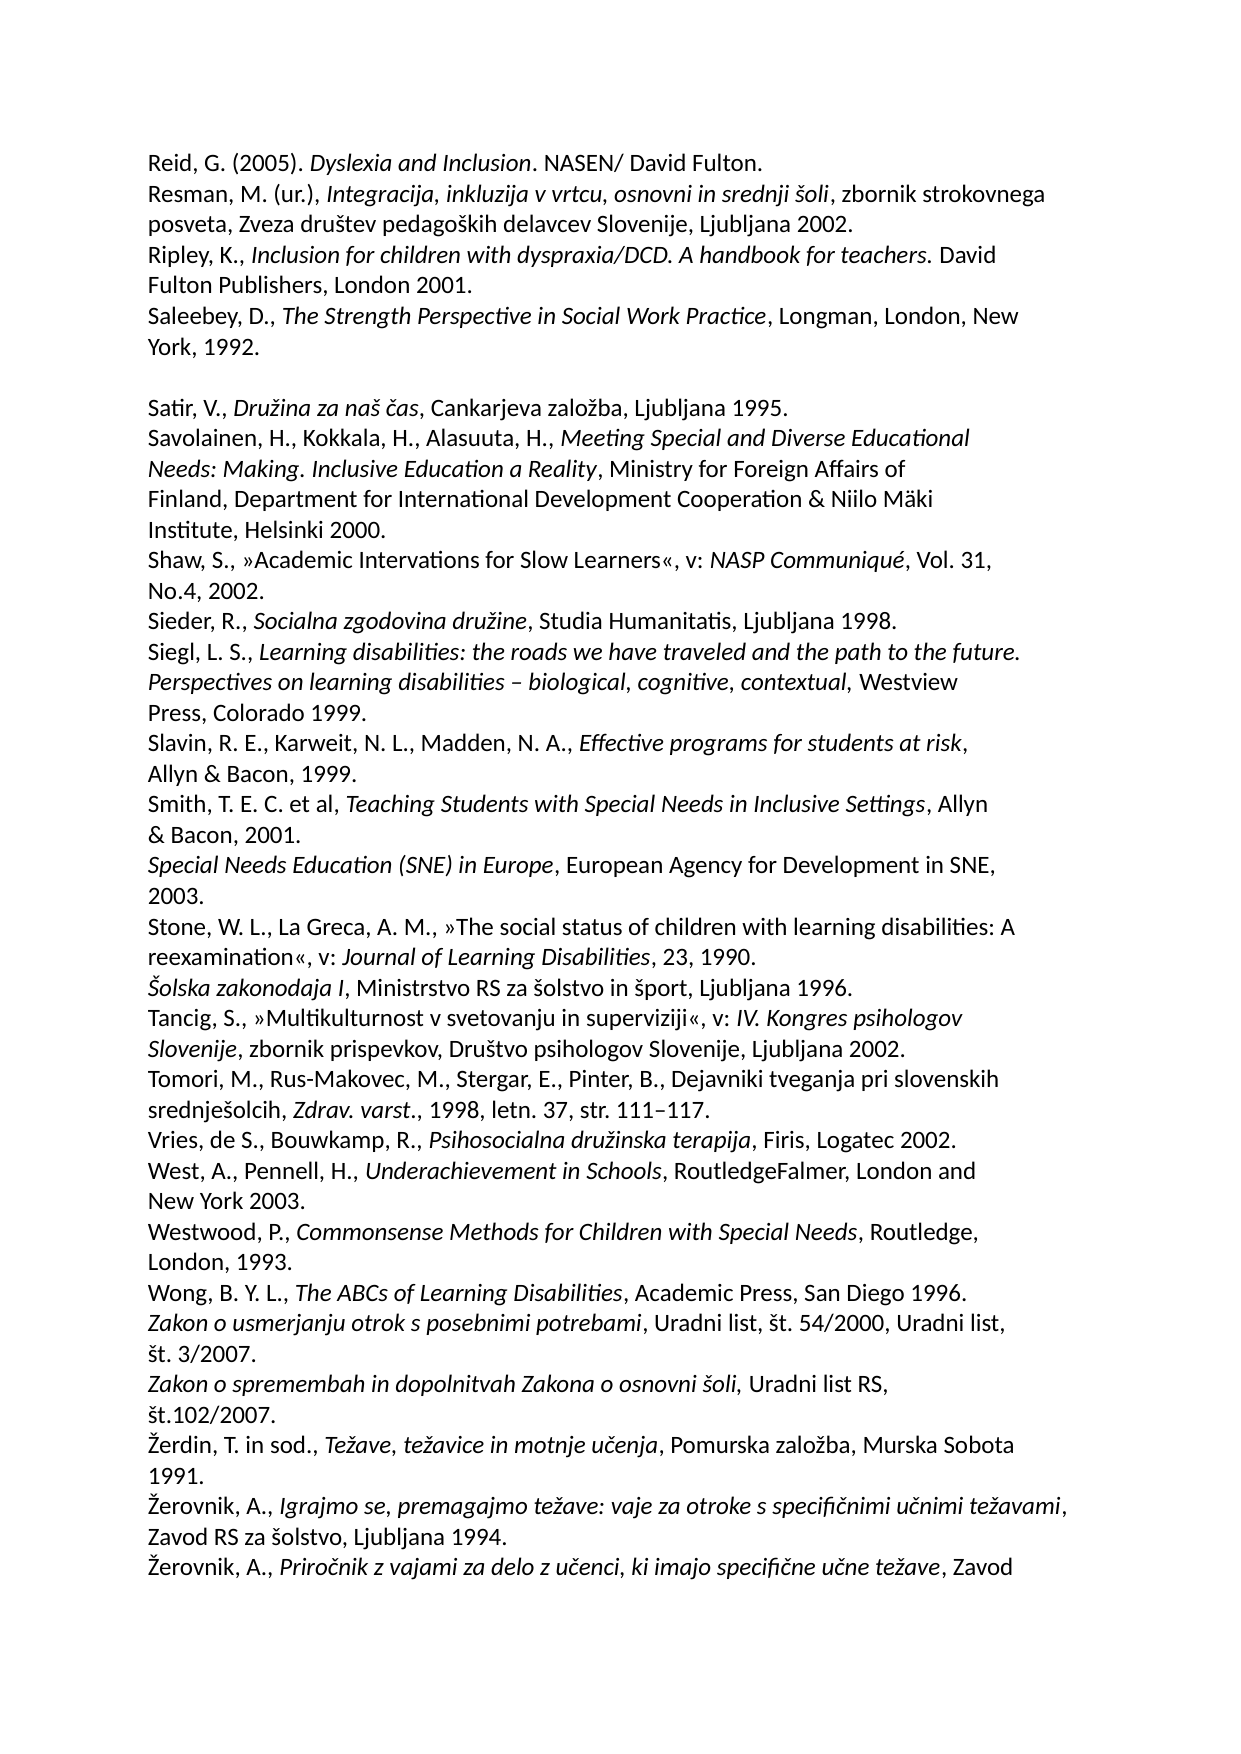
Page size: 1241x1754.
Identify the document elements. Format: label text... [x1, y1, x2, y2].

text 98 [148, 361, 1093, 392]
text št. 3/2007. [148, 1338, 1093, 1368]
text Perspectives on learning disabilities – biological, cognitive, contextual, Westview [148, 666, 1093, 697]
text No.4, 2002. [148, 575, 1093, 605]
text Zavod RS za šolstvo, Ljubljana 1994. [148, 1521, 1093, 1552]
text Stone, W. L., La Greca, A. M., »The social status of children with learning disabilities: A [148, 911, 1093, 941]
text Šolska zakonodaja I, Ministrstvo RS za šolstvo in šport, Ljubljana 1996. [148, 972, 1093, 1002]
text Saleebey, D., The Strength Perspective in Social Work Practice, Longman, London, New [148, 300, 1093, 331]
text 2003. [148, 880, 1093, 911]
text Wong, B. Y. L., The ABCs of Learning Disabilities, Academic Press, San Diego 1996. [148, 1277, 1093, 1307]
text York, 1992. [148, 331, 1093, 361]
text Siegl, L. S., Learning disabilities: the roads we have traveled and the path to the future. [148, 636, 1093, 666]
text Finland, Department for International Development Cooperation & Niilo Mäki [148, 483, 1093, 514]
text Žerovnik, A., Priročnik z vajami za delo z učenci, ki imajo specifične učne težave, Zavod [148, 1552, 1093, 1582]
text Needs: Making. Inclusive Education a Reality, Ministry for Foreign Affairs of [148, 453, 1093, 483]
text London, 1993. [148, 1246, 1093, 1277]
text Resman, M. (ur.), Integracija, inkluzija v vrtcu, osnovni in srednji šoli, zbornik strokovnega [148, 178, 1093, 209]
text Institute, Helsinki 2000. [148, 514, 1093, 544]
text Vries, de S., Bouwkamp, R., Psihosocialna družinska terapija, Firis, Logatec 2002. [148, 1124, 1093, 1155]
text reexamination«, v: Journal of Learning Disabilities, 23, 1990. [148, 941, 1093, 972]
text West, A., Pennell, H., Underachievement in Schools, RoutledgeFalmer, London and [148, 1155, 1093, 1185]
text Sieder, R., Socialna zgodovina družine, Studia Humanitatis, Ljubljana 1998. [148, 605, 1093, 636]
text posveta, Zveza društev pedagoških delavcev Slovenije, Ljubljana 2002. [148, 209, 1093, 239]
text Žerovnik, A., Igrajmo se, premagajmo težave: vaje za otroke s specifičnimi učnimi težavami, [148, 1491, 1093, 1521]
text Zakon o usmerjanju otrok s posebnimi potrebami, Uradni list, št. 54/2000, Uradni list, [148, 1307, 1093, 1338]
text & Bacon, 2001. [148, 819, 1093, 849]
text Slovenije, zbornik prispevkov, Društvo psihologov Slovenije, Ljubljana 2002. [148, 1033, 1093, 1063]
text Tancig, S., »Multikulturnost v svetovanju in superviziji«, v: IV. Kongres psihologov [148, 1002, 1093, 1033]
text Žerdin, T. in sod., Težave, težavice in motnje učenja, Pomurska založba, Murska Sobota [148, 1429, 1093, 1460]
text Ripley, K., Inclusion for children with dyspraxia/DCD. A handbook for teachers. David [148, 239, 1093, 270]
text Special Needs Education (SNE) in Europe, European Agency for Development in SNE, [148, 849, 1093, 880]
text Tomori, M., Rus-Makovec, M., Stergar, E., Pinter, B., Dejavniki tveganja pri slovenskih [148, 1063, 1093, 1094]
text Westwood, P., Commonsense Methods for Children with Special Needs, Routledge, [148, 1216, 1093, 1246]
text Fulton Publishers, London 2001. [148, 270, 1093, 300]
text Reid, G. (2005). Dyslexia and Inclusion. NASEN/ David Fulton. [148, 148, 1093, 178]
text Savolainen, H., Kokkala, H., Alasuuta, H., Meeting Special and Diverse Educational [148, 422, 1093, 453]
text Zakon o spremembah in dopolnitvah Zakona o osnovni šoli, Uradni list RS, [148, 1368, 1093, 1399]
text New York 2003. [148, 1185, 1093, 1216]
text Smith, T. E. C. et al, Teaching Students with Special Needs in Inclusive Settings, Allyn [148, 788, 1093, 819]
text Shaw, S., »Academic Intervations for Slow Learners«, v: NASP Communiqué, Vol. 31, [148, 544, 1093, 575]
text Satir, V., Družina za naš čas, Cankarjeva založba, Ljubljana 1995. [148, 392, 1093, 422]
text 1991. [148, 1460, 1093, 1491]
text Press, Colorado 1999. [148, 697, 1093, 727]
text Slavin, R. E., Karweit, N. L., Madden, N. A., Effective programs for students at risk, [148, 727, 1093, 758]
text št.102/2007. [148, 1399, 1093, 1429]
text Allyn & Bacon, 1999. [148, 758, 1093, 788]
text srednješolcih, Zdrav. varst., 1998, letn. 37, str. 111–117. [148, 1094, 1093, 1124]
